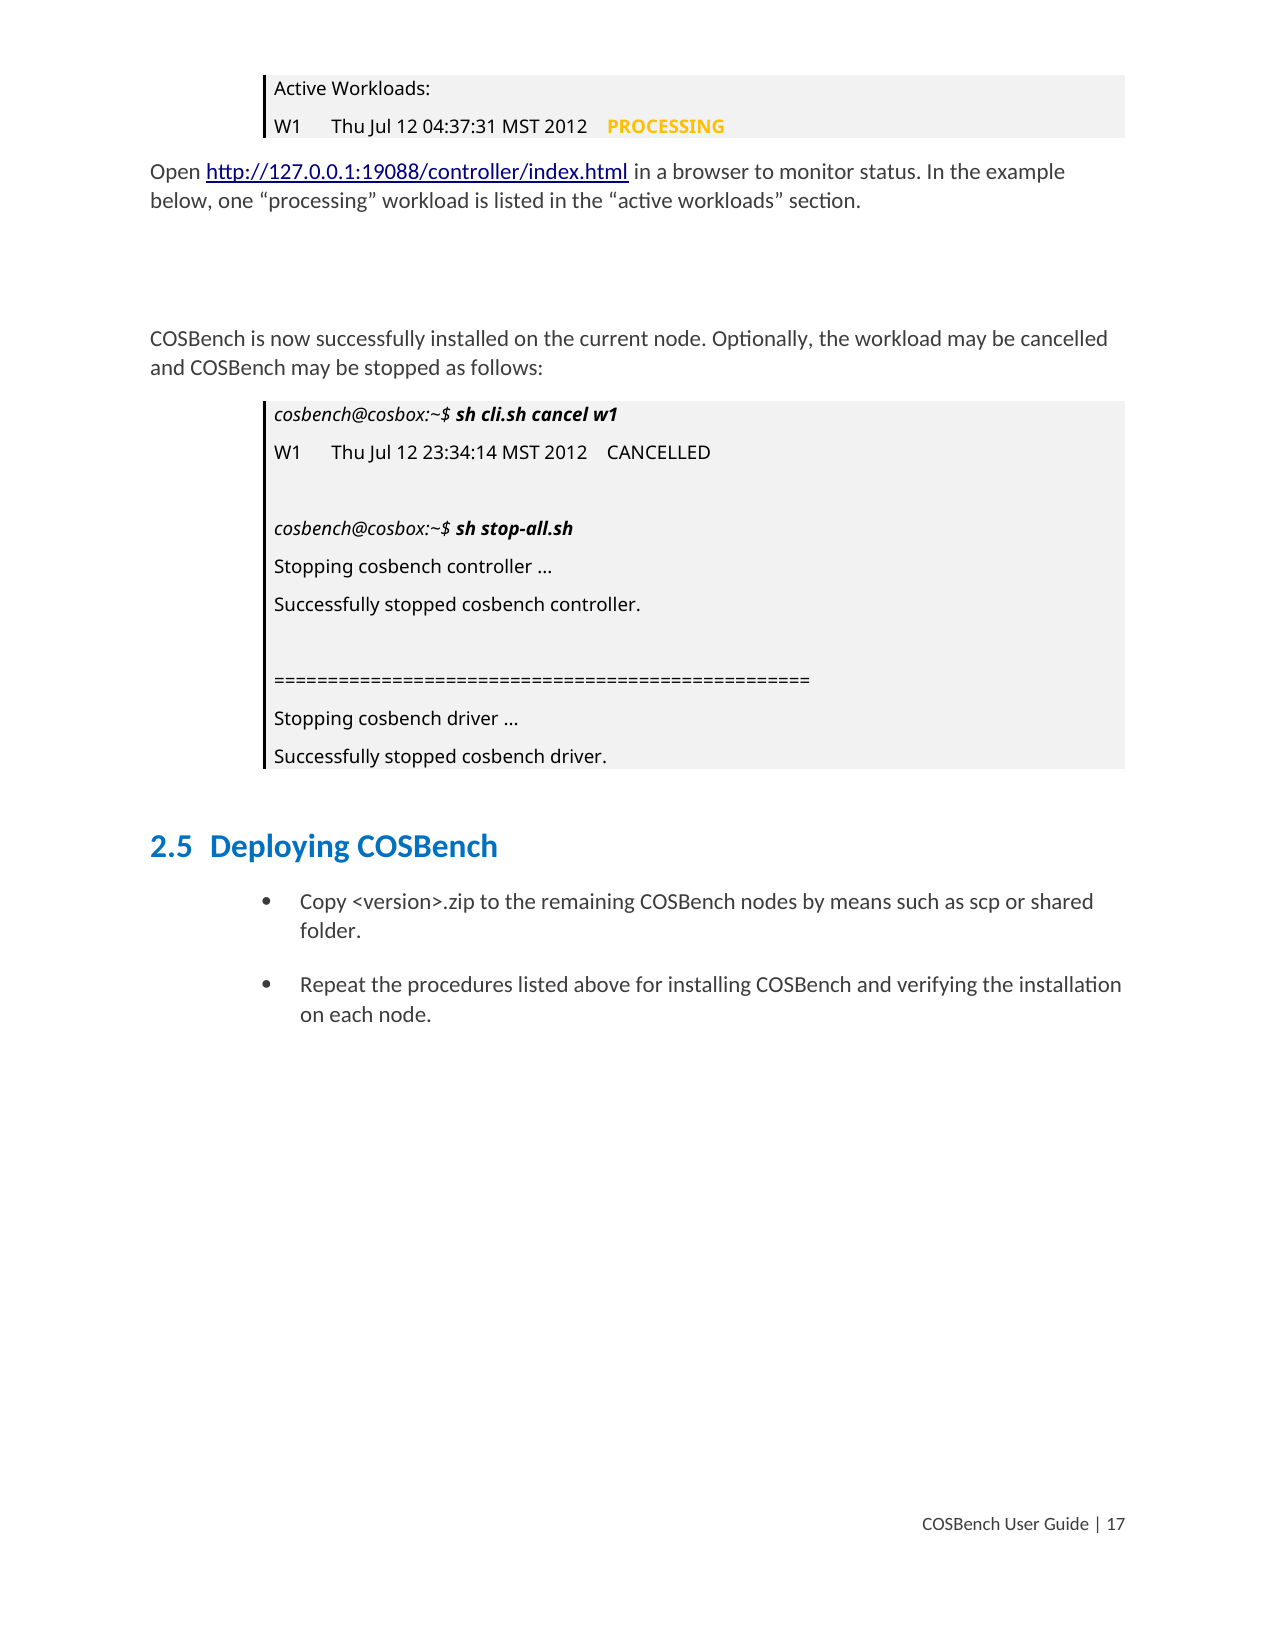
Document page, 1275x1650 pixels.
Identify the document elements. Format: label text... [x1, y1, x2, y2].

text ================================================== [266, 667, 1125, 693]
text Successfully stopped cosbench controller. [266, 591, 1125, 617]
text Open http://127.0.0.1:19088/controller/index.html in a browser to monitor status. In the example below, one “processing” workload is listed in the “active workloads” section. [150, 157, 1125, 215]
text cosbench@cosbox:~$ sh stop-all.sh [266, 515, 1125, 541]
text Stopping cosbench driver ... [266, 706, 1125, 731]
text Active Workloads: [266, 75, 1125, 101]
list Copy <version>.zip to the remaining COSBench nodes by means such as scp or shared folder. [262, 887, 1125, 944]
text cosbench@cosbox:~$ sh cli.sh cancel w1 [266, 401, 1125, 427]
text Successfully stopped cosbench driver. [266, 743, 1125, 769]
text COSBench is now successfully installed on the current node. Optionally, the workload may be cancelled and COSBench may be stopped as follows: [150, 324, 1125, 381]
text Stopping cosbench controller ... [266, 553, 1125, 579]
subtitle Deploying COSBench [150, 825, 1125, 866]
text W1 Thu Jul 12 04:37:31 MST 2012 PROCESSING [266, 113, 1125, 138]
text W1 Thu Jul 12 23:34:14 MST 2012 CANCELLED [266, 439, 1125, 465]
list Repeat the procedures listed above for installing COSBench and verifying the installation on each node. [262, 971, 1125, 1028]
